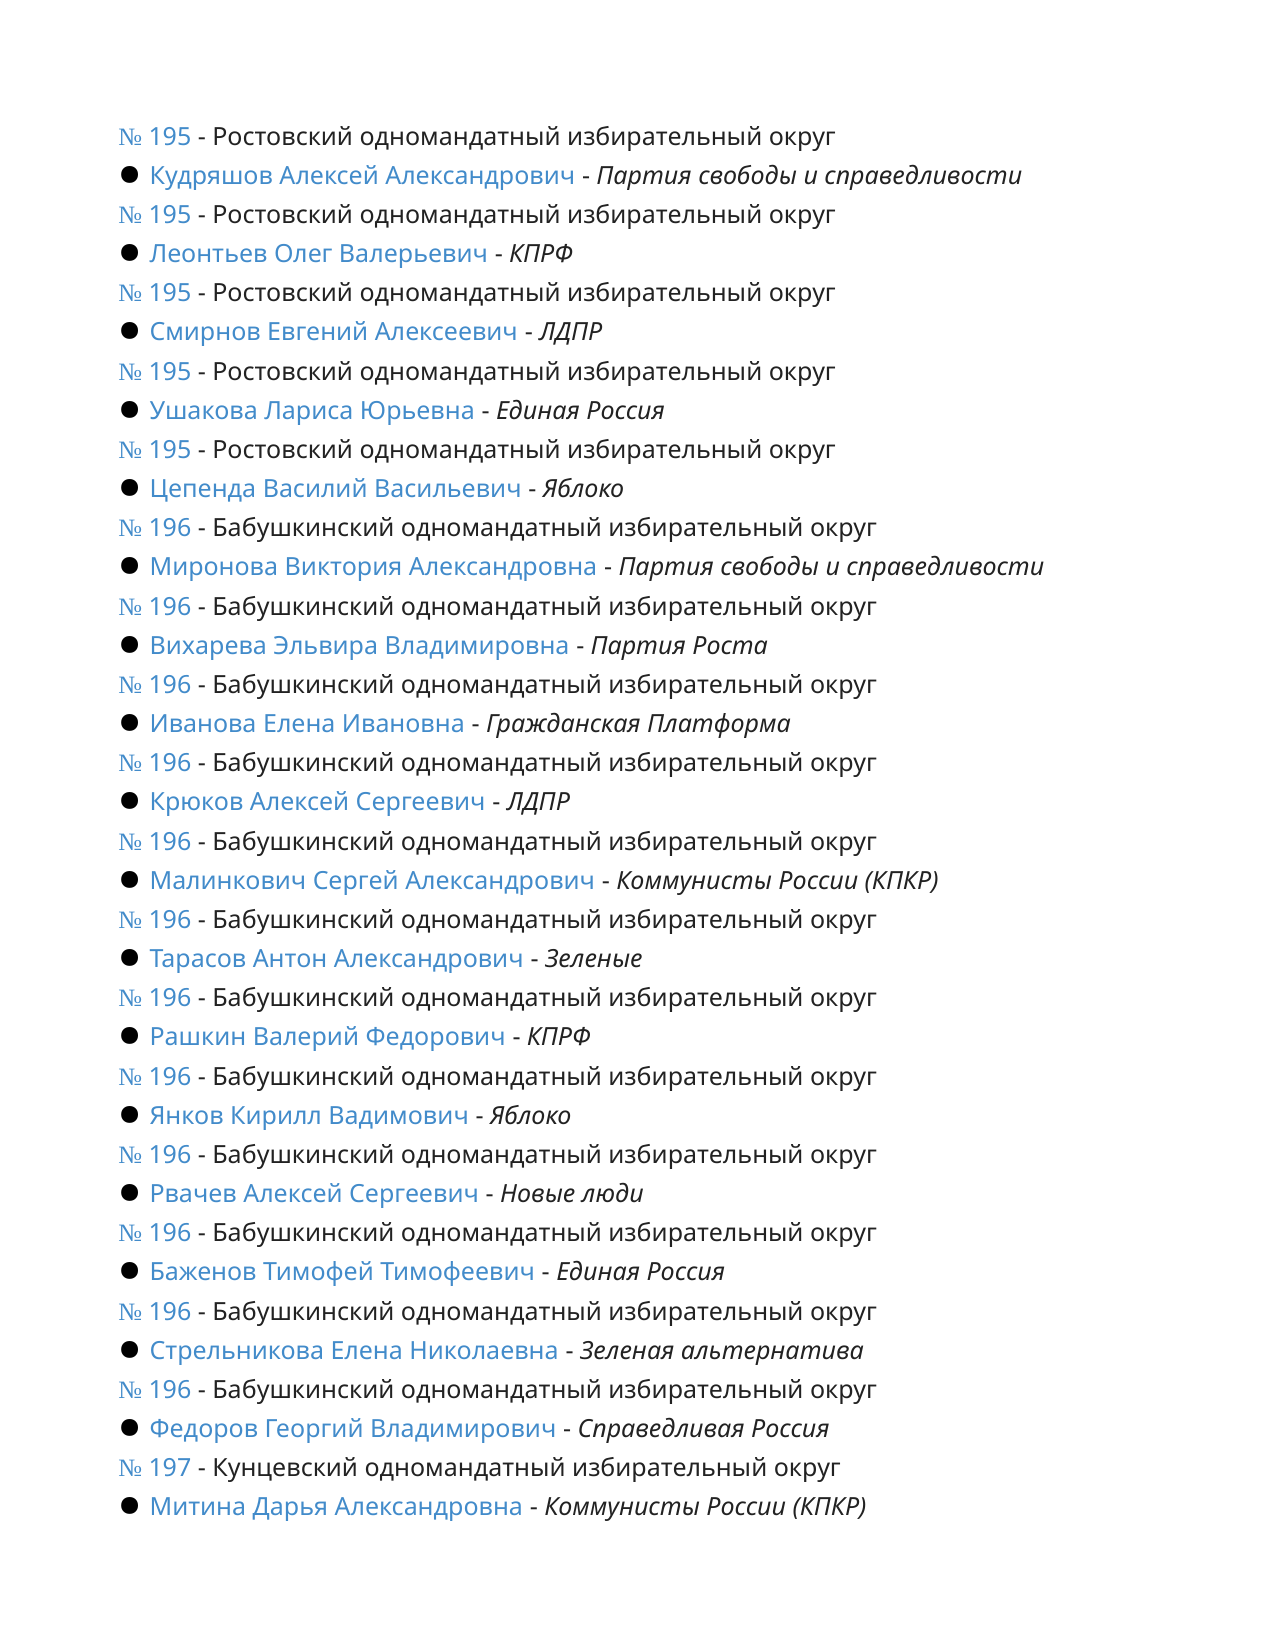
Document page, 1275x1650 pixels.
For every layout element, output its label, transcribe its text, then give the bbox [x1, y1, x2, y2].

text № 195 - Ростовский одномандатный избирательный округ [118, 275, 1157, 309]
text № 196 - Бабушкинский одномандатный избирательный округ [118, 666, 1157, 701]
text № 195 - Ростовский одномандатный избирательный округ [118, 353, 1157, 387]
text № 197 - Кунцевский одномандатный избирательный округ [118, 1450, 1157, 1484]
list Баженов Тимофей Тимофеевич - Единая Россия [120, 1254, 1157, 1288]
text № 195 - Ростовский одномандатный избирательный округ [118, 196, 1157, 231]
text № 196 - Бабушкинский одномандатный избирательный округ [118, 510, 1157, 544]
text № 196 - Бабушкинский одномандатный избирательный округ [118, 823, 1157, 857]
list Крюков Алексей Сергеевич - ЛДПР [120, 784, 1157, 818]
text № 196 - Бабушкинский одномандатный избирательный округ [118, 1371, 1157, 1406]
text № 195 - Ростовский одномандатный избирательный округ [118, 118, 1157, 152]
text № 196 - Бабушкинский одномандатный избирательный округ [118, 745, 1157, 779]
text № 196 - Бабушкинский одномандатный избирательный округ [118, 1058, 1157, 1092]
text № 196 - Бабушкинский одномандатный избирательный округ [118, 1215, 1157, 1249]
list Рашкин Валерий Федорович - КПРФ [120, 1019, 1157, 1053]
list Рвачев Алексей Сергеевич - Новые люди [120, 1176, 1157, 1210]
list Тарасов Антон Александрович - Зеленые [120, 941, 1157, 975]
text № 196 - Бабушкинский одномандатный избирательный округ [118, 1136, 1157, 1171]
text № 196 - Бабушкинский одномандатный избирательный округ [118, 980, 1157, 1014]
list Стрельникова Елена Николаевна - Зеленая альтернатива [120, 1332, 1157, 1366]
text № 196 - Бабушкинский одномандатный избирательный округ [118, 588, 1157, 622]
list Янков Кирилл Вадимович - Яблоко [120, 1097, 1157, 1131]
list Ушакова Лариса Юрьевна - Единая Россия [120, 392, 1157, 426]
list Цепенда Василий Васильевич - Яблоко [120, 471, 1157, 505]
list Федоров Георгий Владимирович - Справедливая Россия [120, 1411, 1157, 1445]
list Вихарева Эльвира Владимировна - Партия Роста [120, 627, 1157, 661]
list Леонтьев Олег Валерьевич - КПРФ [120, 236, 1157, 270]
list Малинкович Сергей Александрович - Коммунисты России (КПКР) [120, 862, 1157, 896]
list Миронова Виктория Александровна - Партия свободы и справедливости [120, 549, 1157, 583]
text № 195 - Ростовский одномандатный избирательный округ [118, 431, 1157, 466]
list Кудряшов Алексей Александрович - Партия свободы и справедливости [120, 157, 1157, 191]
list Иванова Елена Ивановна - Гражданская Платформа [120, 706, 1157, 740]
text № 196 - Бабушкинский одномандатный избирательный округ [118, 901, 1157, 936]
list Митина Дарья Александровна - Коммунисты России (КПКР) [120, 1489, 1157, 1523]
list Смирнов Евгений Алексеевич - ЛДПР [120, 314, 1157, 348]
text № 196 - Бабушкинский одномандатный избирательный округ [118, 1293, 1157, 1327]
